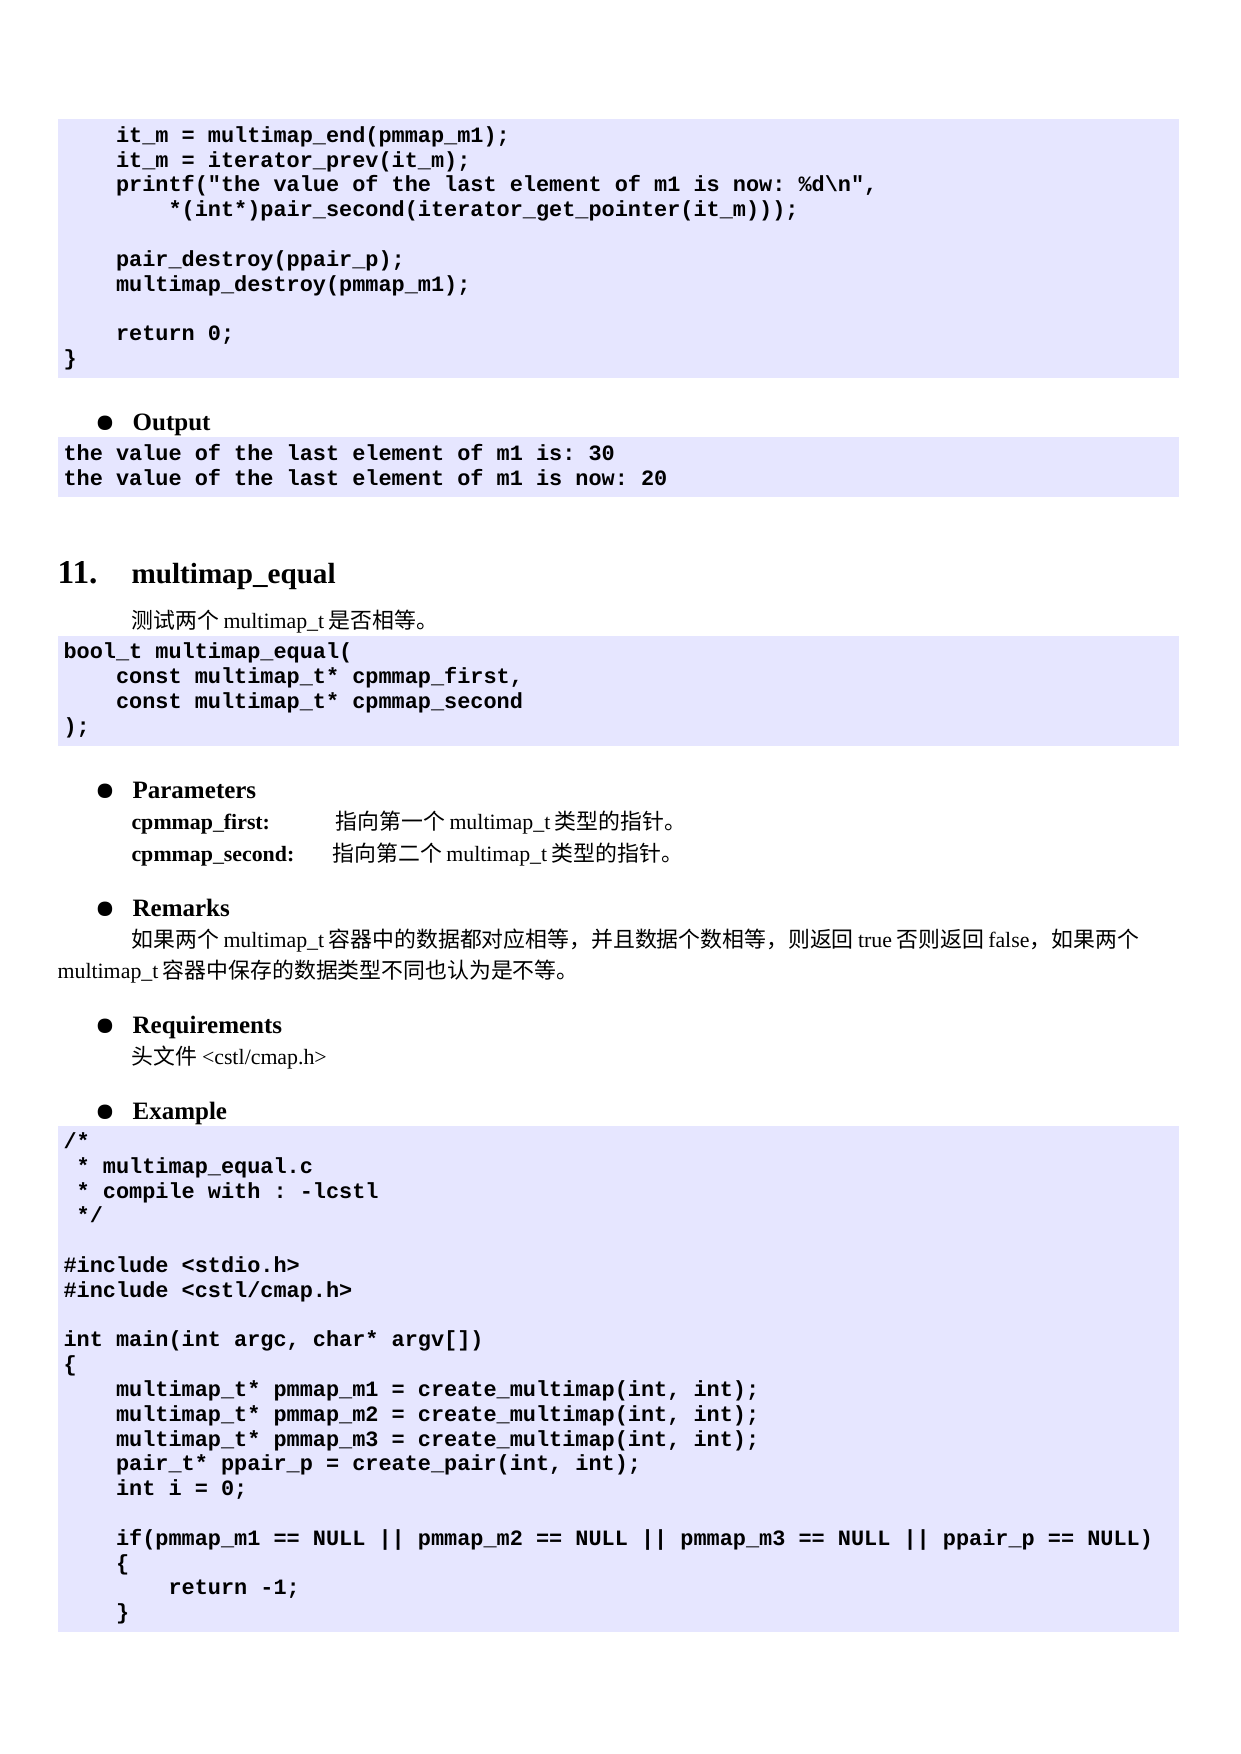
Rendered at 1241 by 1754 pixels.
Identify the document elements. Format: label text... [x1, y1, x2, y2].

list Parameters [95, 776, 1179, 804]
list Example [95, 1096, 1179, 1124]
text cpmmap_first: 指向第一个multimap_t类型的指针。 [57, 804, 1179, 836]
text cpmmap_second: 指向第二个multimap_t类型的指针。 [57, 836, 1179, 868]
list Requirements [95, 1010, 1179, 1039]
list Remarks [95, 893, 1179, 922]
table_header /* * multimap_equal.c * compile with : -lcstl */ #include <stdio.h> #include <cstl/cmap.h> int main(int argc, char* argv[]) { multimap_t* pmmap_m1 = create_multimap(int, int); multimap_t* pmmap_m2 = create_multimap(int, int); multimap_t* pmmap_m3 = create_multimap(int, int); pair_t* ppair_p = create_pair(int, int); int i = 0; if(pmmap_m1 == NULL || pmmap_m2 == NULL || pmmap_m3 == NULL || ppair_p == NULL) { return -1; } [58, 1126, 1179, 1632]
text 如果两个multimap_t容器中的数据都对应相等，并且数据个数相等，则返回true否则返回false，如果两个multimap_t容器中保存的数据类型不同也认为是不等。 [57, 922, 1179, 985]
subtitle multimap_equal [57, 552, 1179, 591]
list Output [95, 407, 1179, 436]
text 头文件 <cstl/cmap.h> [57, 1039, 1179, 1071]
table_header bool_t multimap_equal( const multimap_t* cpmmap_first, const multimap_t* cpmmap_second ); [58, 636, 1179, 746]
text 测试两个multimap_t是否相等。 [57, 603, 1179, 635]
table_header the value of the last element of m1 is: 30 the value of the last element of m1 is now: 20 [58, 437, 1179, 497]
table_header it_m = multimap_end(pmmap_m1); it_m = iterator_prev(it_m); printf("the value of the last element of m1 is now: %d\n", *(int*)pair_second(iterator_get_pointer(it_m))); pair_destroy(ppair_p); multimap_destroy(pmmap_m1); return 0; } [58, 119, 1179, 378]
